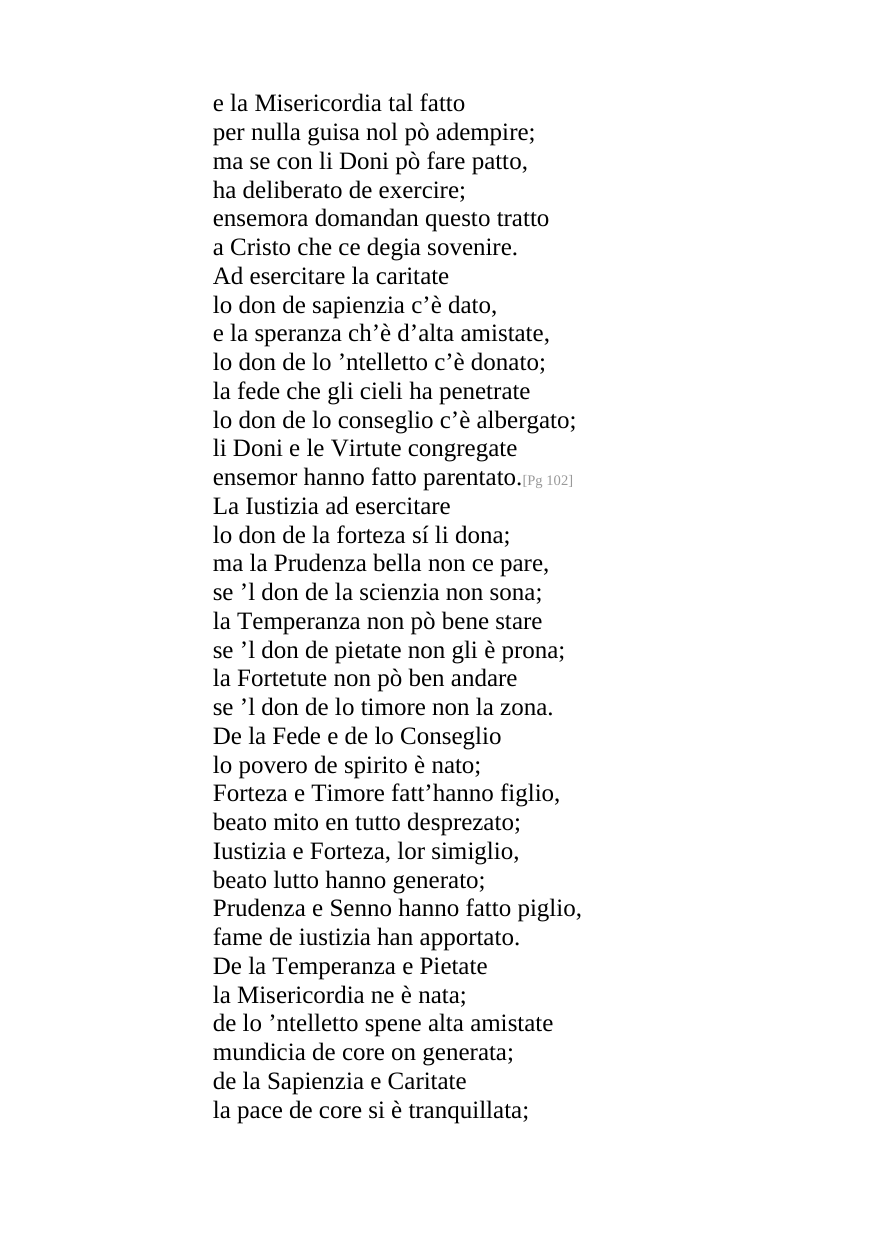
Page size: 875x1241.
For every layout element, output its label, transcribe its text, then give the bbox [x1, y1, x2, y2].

text De la Temperanza e Pietate la Misericordia ne è nata; de lo ’ntelletto spene alta amistate mundicia de core on generata; de la Sapienzia e Caritate la pace de core si è tranquillata; [213, 951, 779, 1123]
text e la Misericordia tal fatto per nulla guisa nol pò adempire; ma se con li Doni pò fare patto, ha deliberato de exercire; ensemora domandan questo tratto a Cristo che ce degia sovenire. [213, 88, 779, 261]
text La Iustizia ad esercitare lo don de la forteza sí li dona; ma la Prudenza bella non ce pare, se ’l don de la scienzia non sona; la Temperanza non pò bene stare se ’l don de pietate non gli è prona; la Fortetute non pò ben andare se ’l don de lo timore non la zona. [213, 491, 779, 721]
text Ad esercitare la caritate lo don de sapienzia c’è dato, e la speranza ch’è d’alta amistate, lo don de lo ’ntelletto c’è donato; la fede che gli cieli ha penetrate lo don de lo conseglio c’è albergato; li Doni e le Virtute congregate ensemor hanno fatto parentato.[Pg 102] [213, 261, 779, 491]
text De la Fede e de lo Conseglio lo povero de spirito è nato; Forteza e Timore fatt’hanno figlio, beato mito en tutto desprezato; Iustizia e Forteza, lor simiglio, beato lutto hanno generato; Prudenza e Senno hanno fatto piglio, fame de iustizia han apportato. [213, 721, 779, 951]
